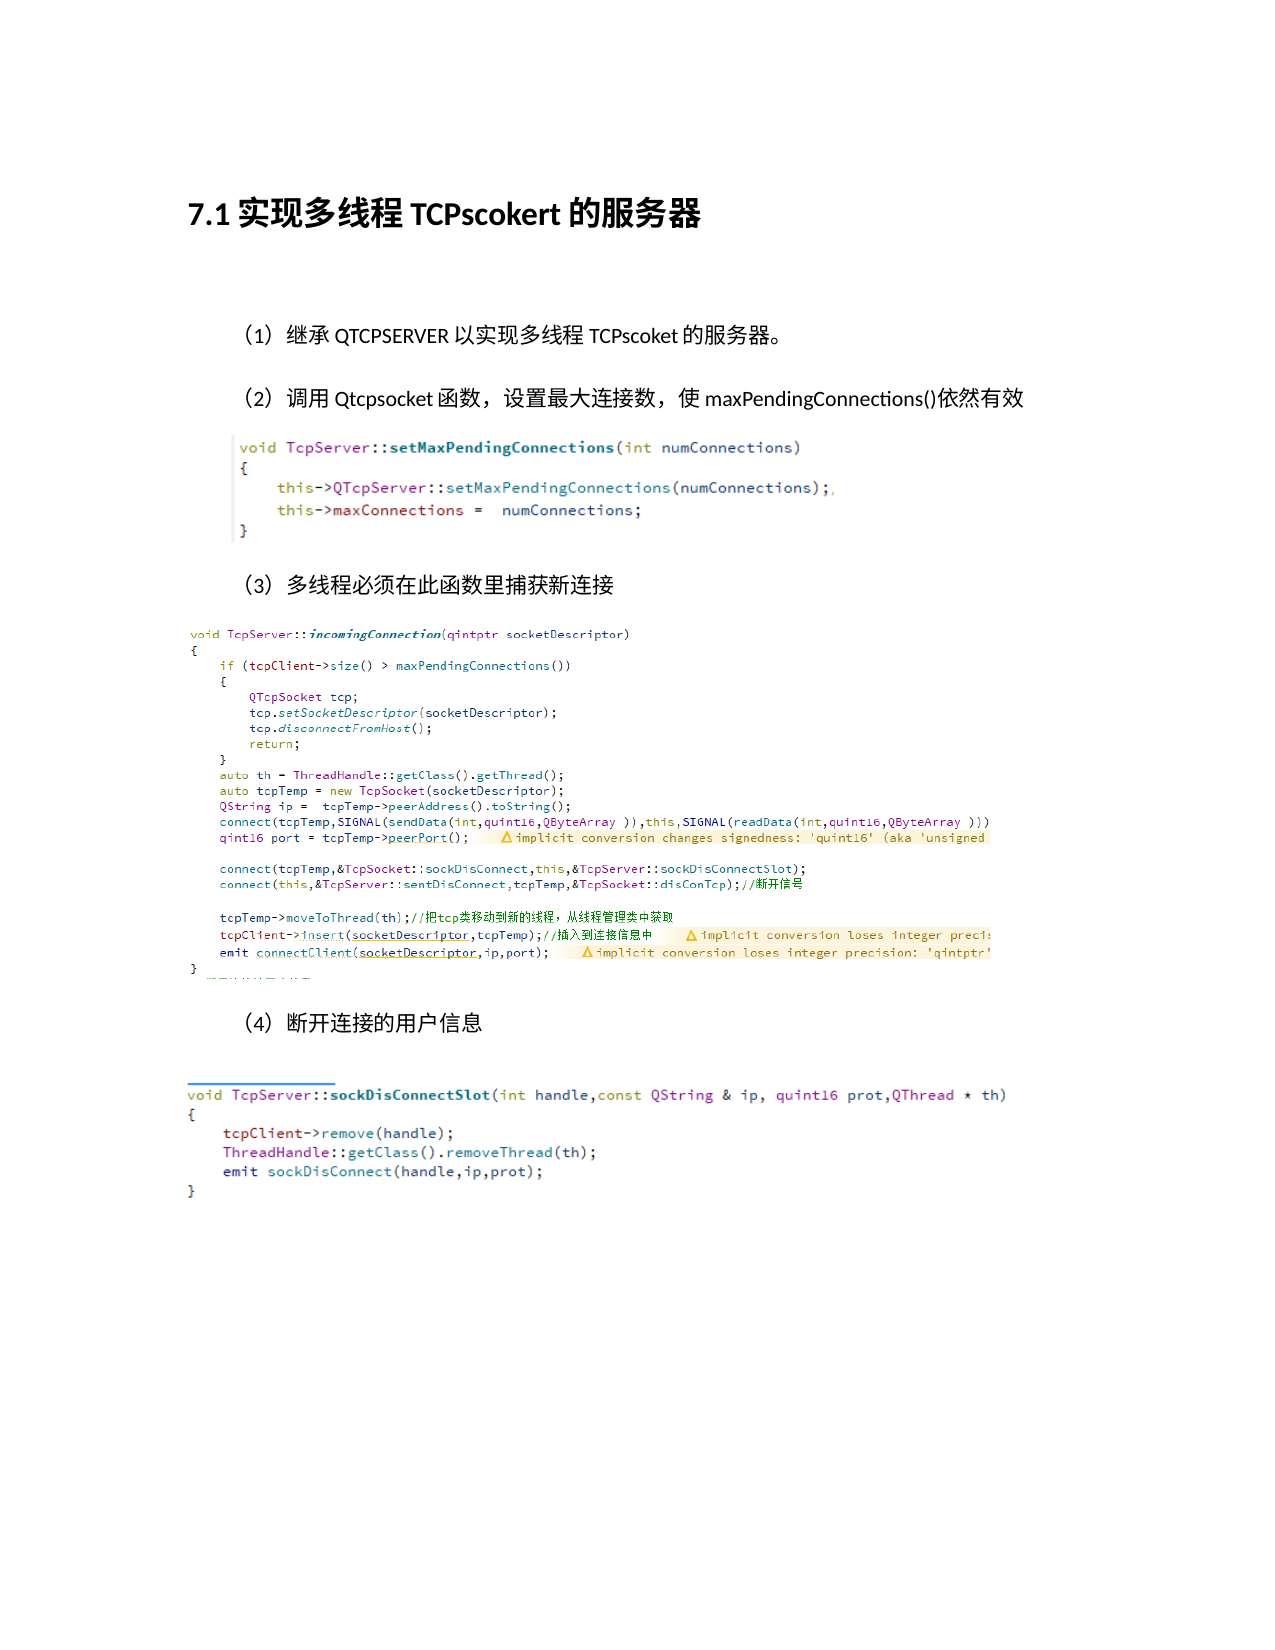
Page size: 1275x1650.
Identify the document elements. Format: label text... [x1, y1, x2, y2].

list 继承QTCPSERVER以实现多线程TCPscoket的服务器。 [187, 292, 1087, 355]
subtitle 7.1实现多线程TCPscokert的服务器 [187, 169, 1087, 231]
list 断开连接的用户信息 [187, 980, 1087, 1042]
list 调用Qtcpsocket函数，设置最大连接数，使maxPendingConnections()依然有效 [187, 355, 1087, 417]
list 多线程必须在此函数里捕获新连接 [187, 542, 1087, 605]
